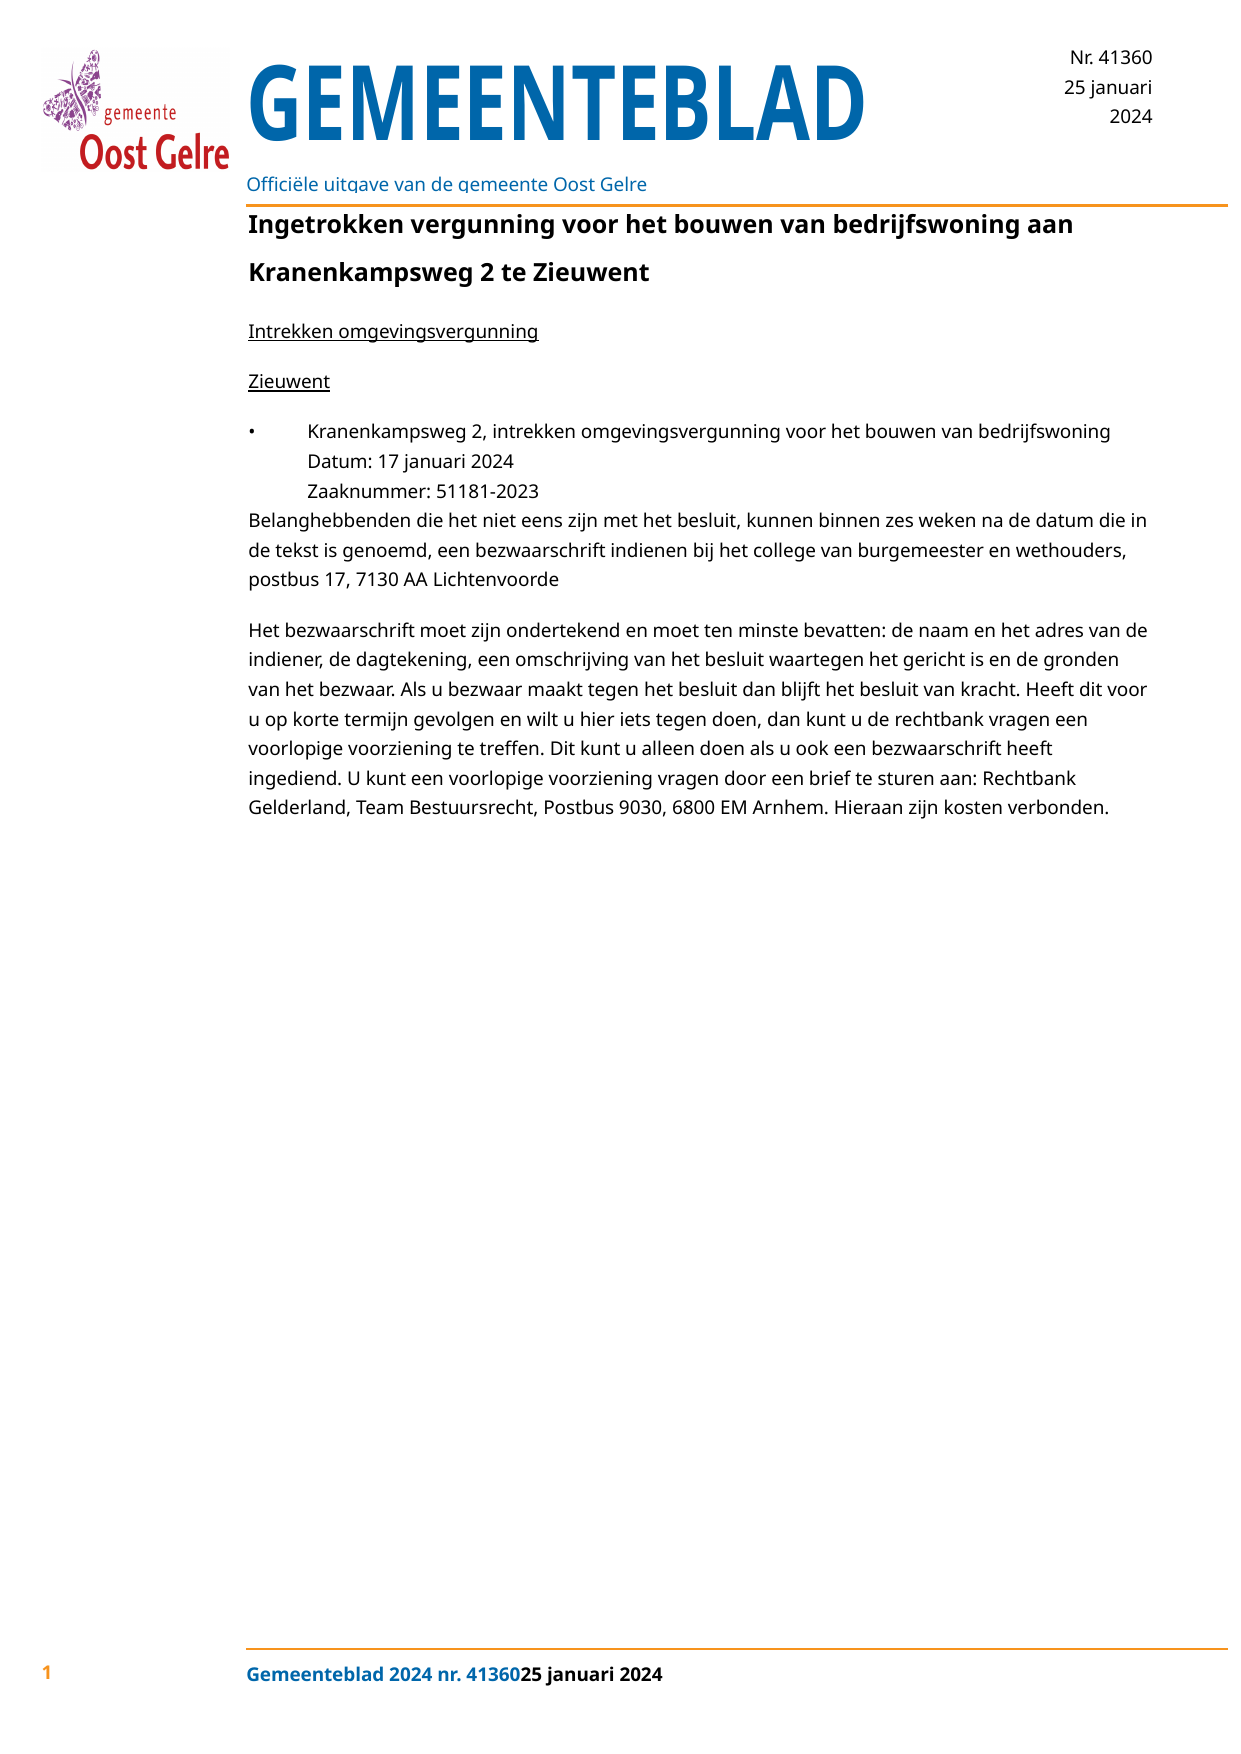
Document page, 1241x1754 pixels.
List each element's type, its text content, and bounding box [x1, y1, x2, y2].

text Belanghebbenden die het niet eens zijn met het besluit, kunnen binnen zes weken na de datum die in de tekst is genoemd, een bezwaarschrift indienen bij het college van burgemeester en wethouders, postbus 17, 7130 AA Lichtenvoorde [248, 507, 1152, 592]
text Ingetrokken vergunning voor het bouwen van bedrijfswoning aan Kranenkampsweg 2 te Zieuwent [248, 207, 1152, 288]
text Het bezwaarschrift moet zijn ondertekend en moet ten minste bevatten: de naam en het adres van de indiener, de dagtekening, een omschrijving van het besluit waartegen het gericht is en de gronden van het bezwaar. Als u bezwaar maakt tegen het besluit dan blijft het besluit van kracht. Heeft dit voor u op korte termijn gevolgen en wilt u hier iets tegen doen, dan kunt u de rechtbank vragen een voorlopige voorziening te treffen. Dit kunt u alleen doen als u ook een bezwaarschrift heeft ingediend. U kunt een voorlopige voorziening vragen door een brief te sturen aan: Rechtbank Gelderland, Team Bestuursrecht, Postbus 9030, 6800 EM Arnhem. Hieraan zijn kosten verbonden. [248, 617, 1152, 820]
text Zieuwent [248, 368, 1152, 394]
list Datum: 17 januari 2024 [248, 448, 1152, 474]
picture [41, 47, 231, 172]
text Intrekken omgevingsvergunning [248, 318, 1152, 344]
list Zaaknummer: 51181-2023 [248, 478, 1152, 504]
list Kranenkampsweg 2, intrekken omgevingsvergunning voor het bouwen van bedrijfswoning [248, 419, 1152, 444]
